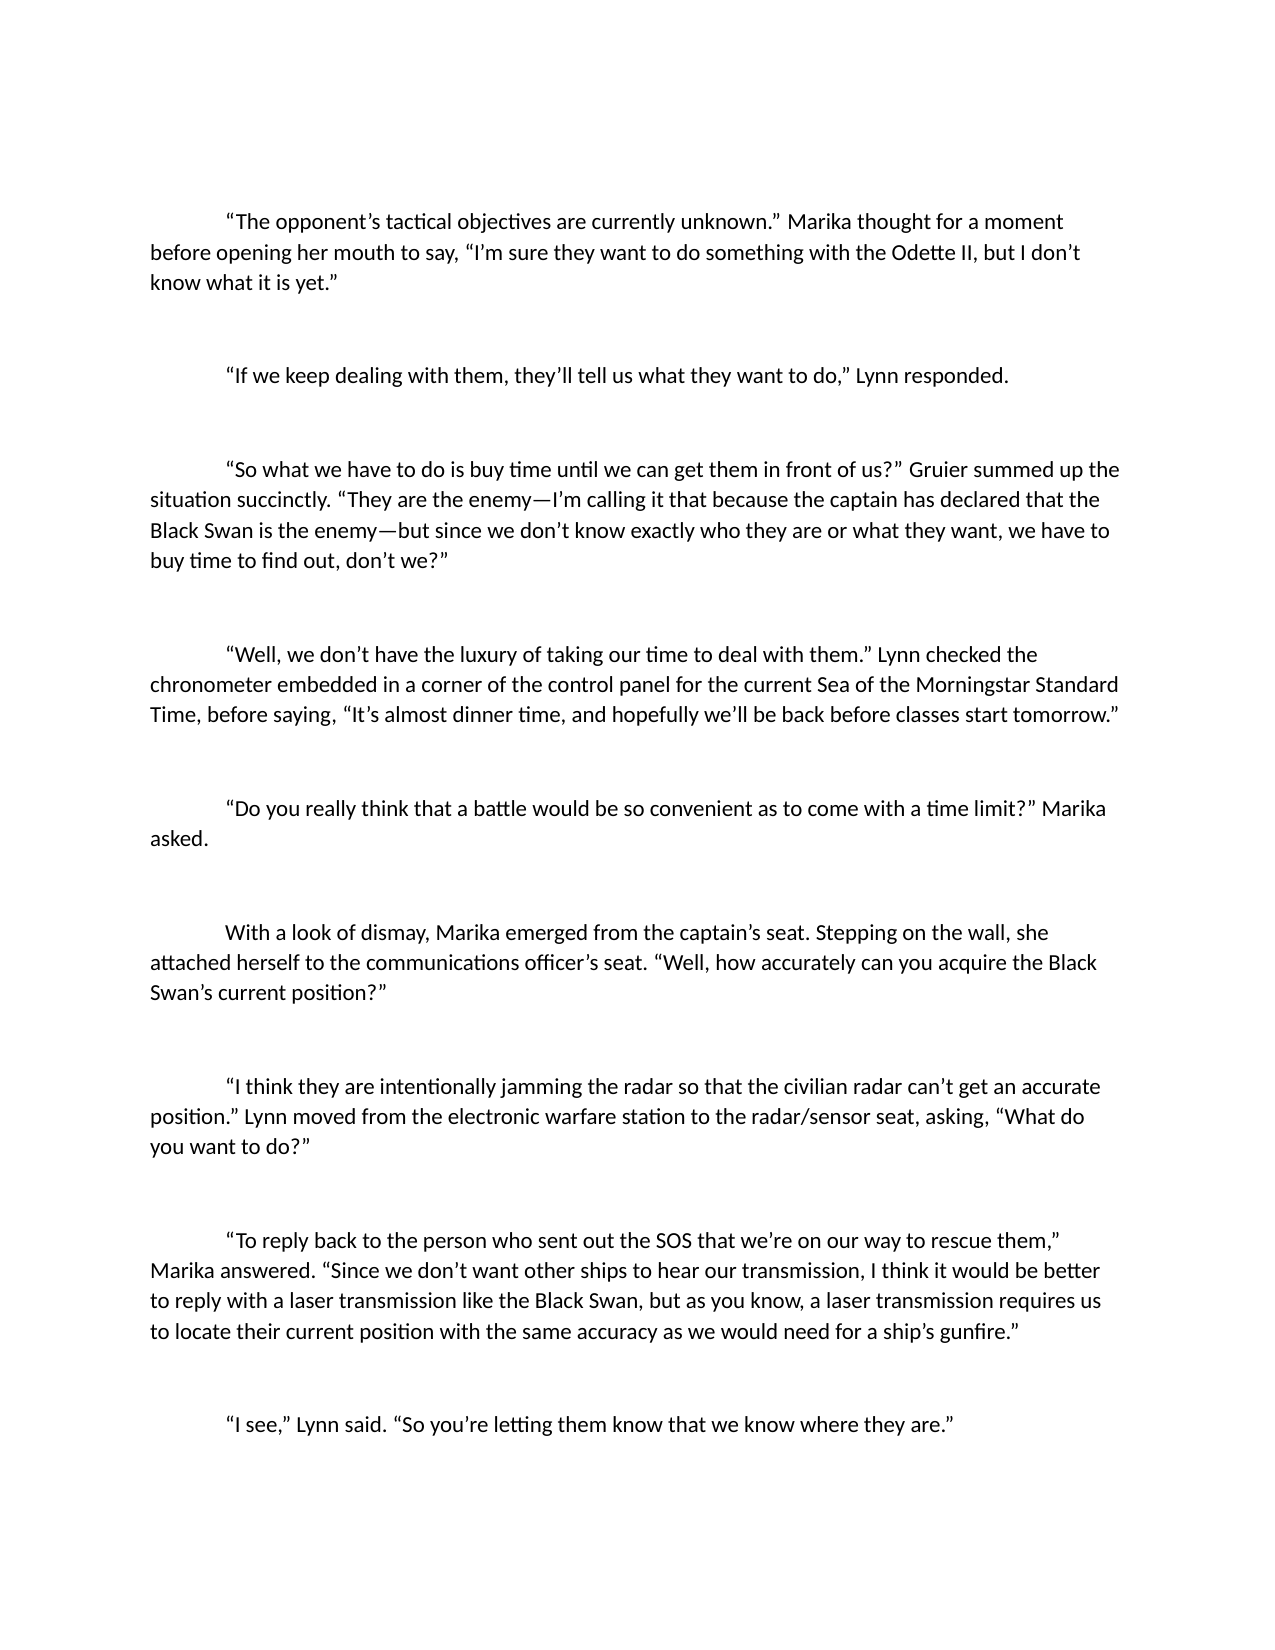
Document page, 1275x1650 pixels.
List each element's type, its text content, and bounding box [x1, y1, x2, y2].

text With a look of dismay, Marika emerged from the captain’s seat. Stepping on the wall, she attached herself to the communications officer’s seat. “Well, how accurately can you acquire the Black Swan’s current position?” [150, 918, 1125, 1006]
text “Well, we don’t have the luxury of taking our time to deal with them.” Lynn checked the chronometer embedded in a corner of the control panel for the current Sea of the Morningstar Standard Time, before saying, “It’s almost dinner time, and hopefully we’ll be back before classes start tomorrow.” [150, 640, 1125, 728]
text “So what we have to do is buy time until we can get them in front of us?” Gruier summed up the situation succinctly. “They are the enemy—I’m calling it that because the captain has declared that the Black Swan is the enemy—but since we don’t know exactly who they are or what they want, we have to buy time to find out, don’t we?” [150, 455, 1125, 574]
text “I think they are intentionally jamming the radar so that the civilian radar can’t get an accurate position.” Lynn moved from the electronic warfare station to the radar/sensor seat, asking, “What do you want to do?” [150, 1072, 1125, 1161]
text “To reply back to the person who sent out the SOS that we’re on our way to rescue them,” Marika answered. “Since we don’t want other ships to hear our transmission, I think it would be better to reply with a laser transmission like the Black Swan, but as you know, a laser transmission requires us to locate their current position with the same accuracy as we would need for a ship’s gunfire.” [150, 1226, 1125, 1345]
text “Do you really think that a battle would be so convenient as to come with a time limit?” Marika asked. [150, 794, 1125, 852]
text “The opponent’s tactical objectives are currently unknown.” Marika thought for a moment before opening her mouth to say, “I’m sure they want to do something with the Odette II, but I don’t know what it is yet.” [150, 207, 1125, 296]
text “I see,” Lynn said. “So you’re letting them know that we know where they are.” [150, 1411, 1125, 1439]
text “If we keep dealing with them, they’ll tell us what they want to do,” Lynn responded. [150, 362, 1125, 390]
